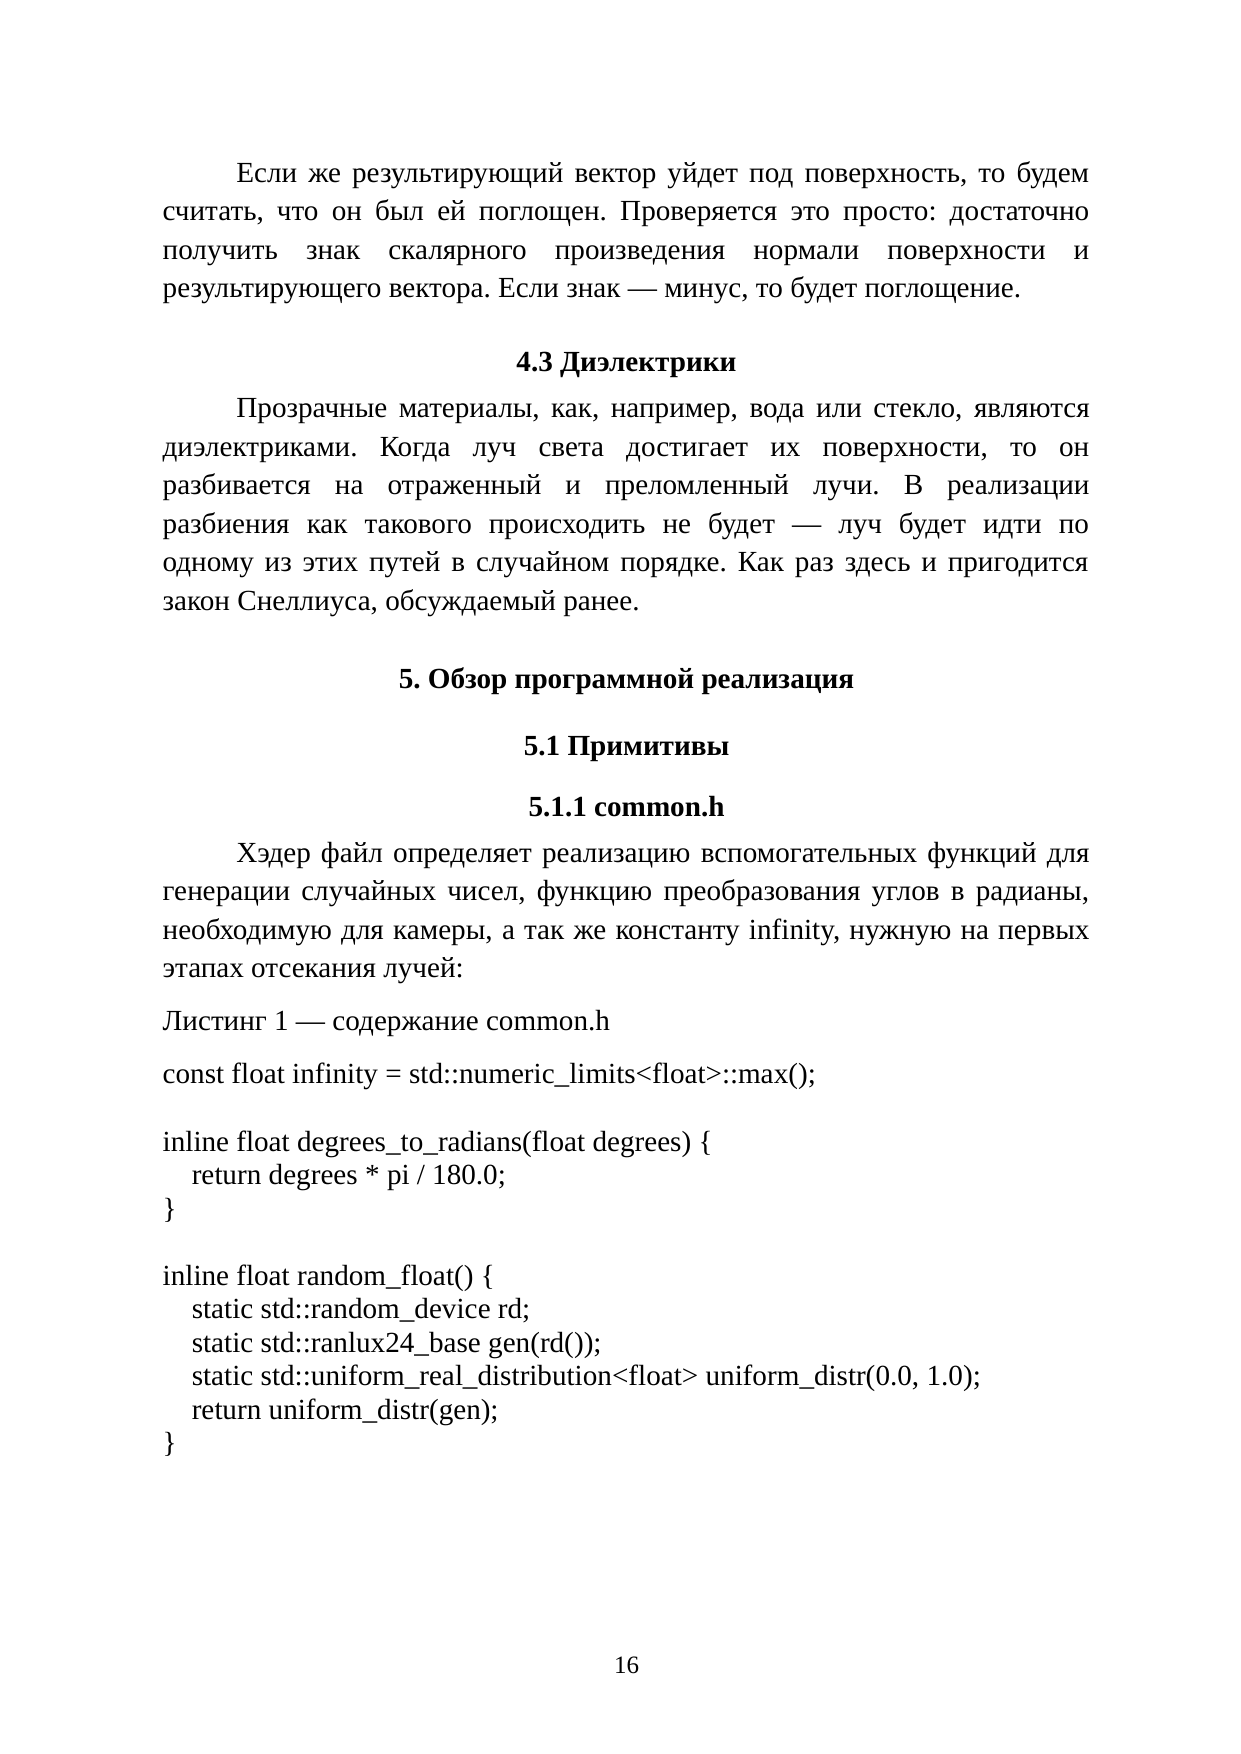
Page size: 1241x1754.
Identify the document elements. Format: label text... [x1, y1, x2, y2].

text } [162, 1426, 1090, 1459]
text const float infinity = std::numeric_limits<float>::max(); [162, 1057, 1090, 1090]
text return degrees * pi / 180.0; [162, 1157, 1090, 1191]
text inline float degrees_to_radians(float degrees) { [162, 1124, 1090, 1157]
text } [162, 1191, 1090, 1224]
text static std::uniform_real_distribution<float> uniform_distr(0.0, 1.0); [162, 1358, 1090, 1392]
text Прозрачные материалы, как, например, вода или стекло, являются диэлектриками. Когда луч света достигает их поверхности, то он разбивается на отраженный и преломленный лучи. В реализации разбиения как такового происходить не будет — луч будет идти по одному из этих путей в случайном порядке. Как раз здесь и пригодится закон Снеллиуса, обсуждаемый ранее. [162, 390, 1090, 617]
text Листинг 1 — содержание common.h [162, 1003, 1090, 1037]
text static std::random_device rd; [162, 1291, 1090, 1325]
subtitle 4.3 Диэлектрики [162, 344, 1090, 378]
text return uniform_distr(gen); [162, 1392, 1090, 1426]
text Хэдер файл определяет реализацию вспомогательных функций для генерации случайных чисел, функцию преобразования углов в радианы, необходимую для камеры, а так же константу infinity, нужную на первых этапах отсекания лучей: [162, 835, 1090, 984]
subtitle 5.1 Примитивы [162, 728, 1090, 762]
text inline float random_float() { [162, 1258, 1090, 1291]
subtitle 5.1.1 common.h [162, 789, 1090, 822]
text static std::ranlux24_base gen(rd()); [162, 1325, 1090, 1358]
subtitle 5. Обзор программной реализация [162, 661, 1090, 695]
text Если же результирующий вектор уйдет под поверхность, то будем считать, что он был ей поглощен. Проверяется это просто: достаточно получить знак скалярного произведения нормали поверхности и результирующего вектора. Если знак — минус, то будет поглощение. [162, 155, 1090, 304]
